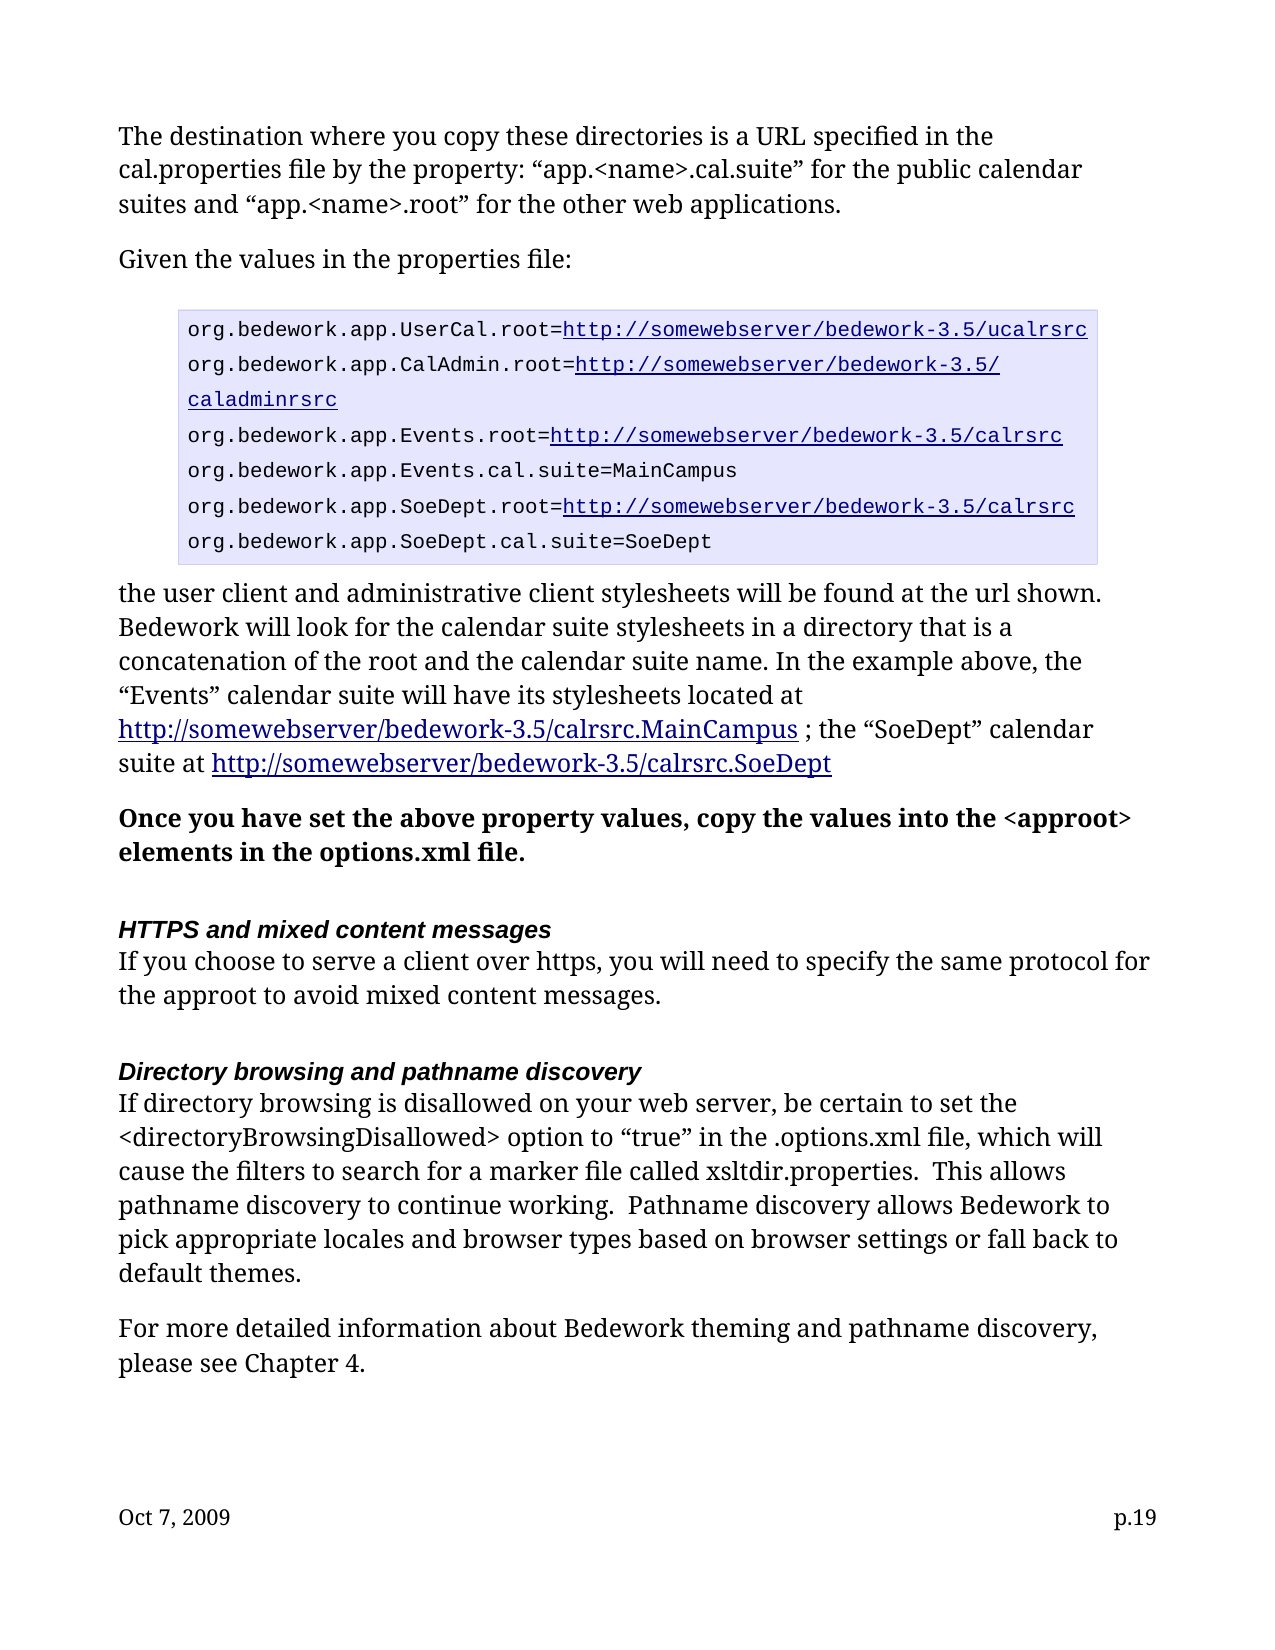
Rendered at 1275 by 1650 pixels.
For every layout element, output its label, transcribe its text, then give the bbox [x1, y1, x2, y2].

text org.bedework.app.SoeDept.root=http://somewebserver/bedework-3.5/calrsrc [179, 487, 1097, 519]
text the user client and administrative client stylesheets will be found at the url shown. Bedework will look for the calendar suite stylesheets in a directory that is a concatenation of the root and the calendar suite name. In the example above, the “Events” calendar suite will have its stylesheets located at http://somewebserver/bedework-3.5/calrsrc.MainCampus ; the “SoeDept” calendar suite at http://somewebserver/bedework-3.5/calrsrc.SoeDept [118, 576, 1157, 780]
subtitle HTTPS and mixed content messages [118, 916, 1157, 943]
text org.bedework.app.Events.cal.suite=MainCampus [179, 451, 1097, 484]
text If you choose to serve a client over https, you will need to specify the same protocol for the approot to avoid mixed content messages. [118, 943, 1157, 1011]
text org.bedework.app.SoeDept.cal.suite=SoeDept [179, 522, 1097, 564]
text Given the values in the properties file: [118, 241, 1157, 275]
subtitle Directory browsing and pathname discovery [118, 1058, 1157, 1086]
text org.bedework.app.CalAdmin.root=http://somewebserver/bedework-3.5/caladminrsrc [179, 345, 1097, 413]
text org.bedework.app.UserCal.root=http://somewebserver/bedework-3.5/ucalrsrc [179, 311, 1097, 342]
text For more detailed information about Bedework theming and pathname discovery, please see Chapter 4. [118, 1311, 1157, 1379]
text org.bedework.app.Events.root=http://somewebserver/bedework-3.5/calrsrc [179, 416, 1097, 448]
text Once you have set the above property values, copy the values into the <approot> elements in the options.xml file. [118, 801, 1157, 869]
text The destination where you copy these directories is a URL specified in the cal.properties file by the property: “app.<name>.cal.suite” for the public calendar suites and “app.<name>.root” for the other web applications. [118, 118, 1157, 220]
text If directory browsing is disallowed on your web server, be certain to set the <directoryBrowsingDisallowed> option to “true” in the .options.xml file, which will cause the filters to search for a marker file called xsltdir.properties. This allows pathname discovery to continue working. Pathname discovery allows Bedework to pick appropriate locales and browser types based on browser settings or fall back to default themes. [118, 1086, 1157, 1290]
